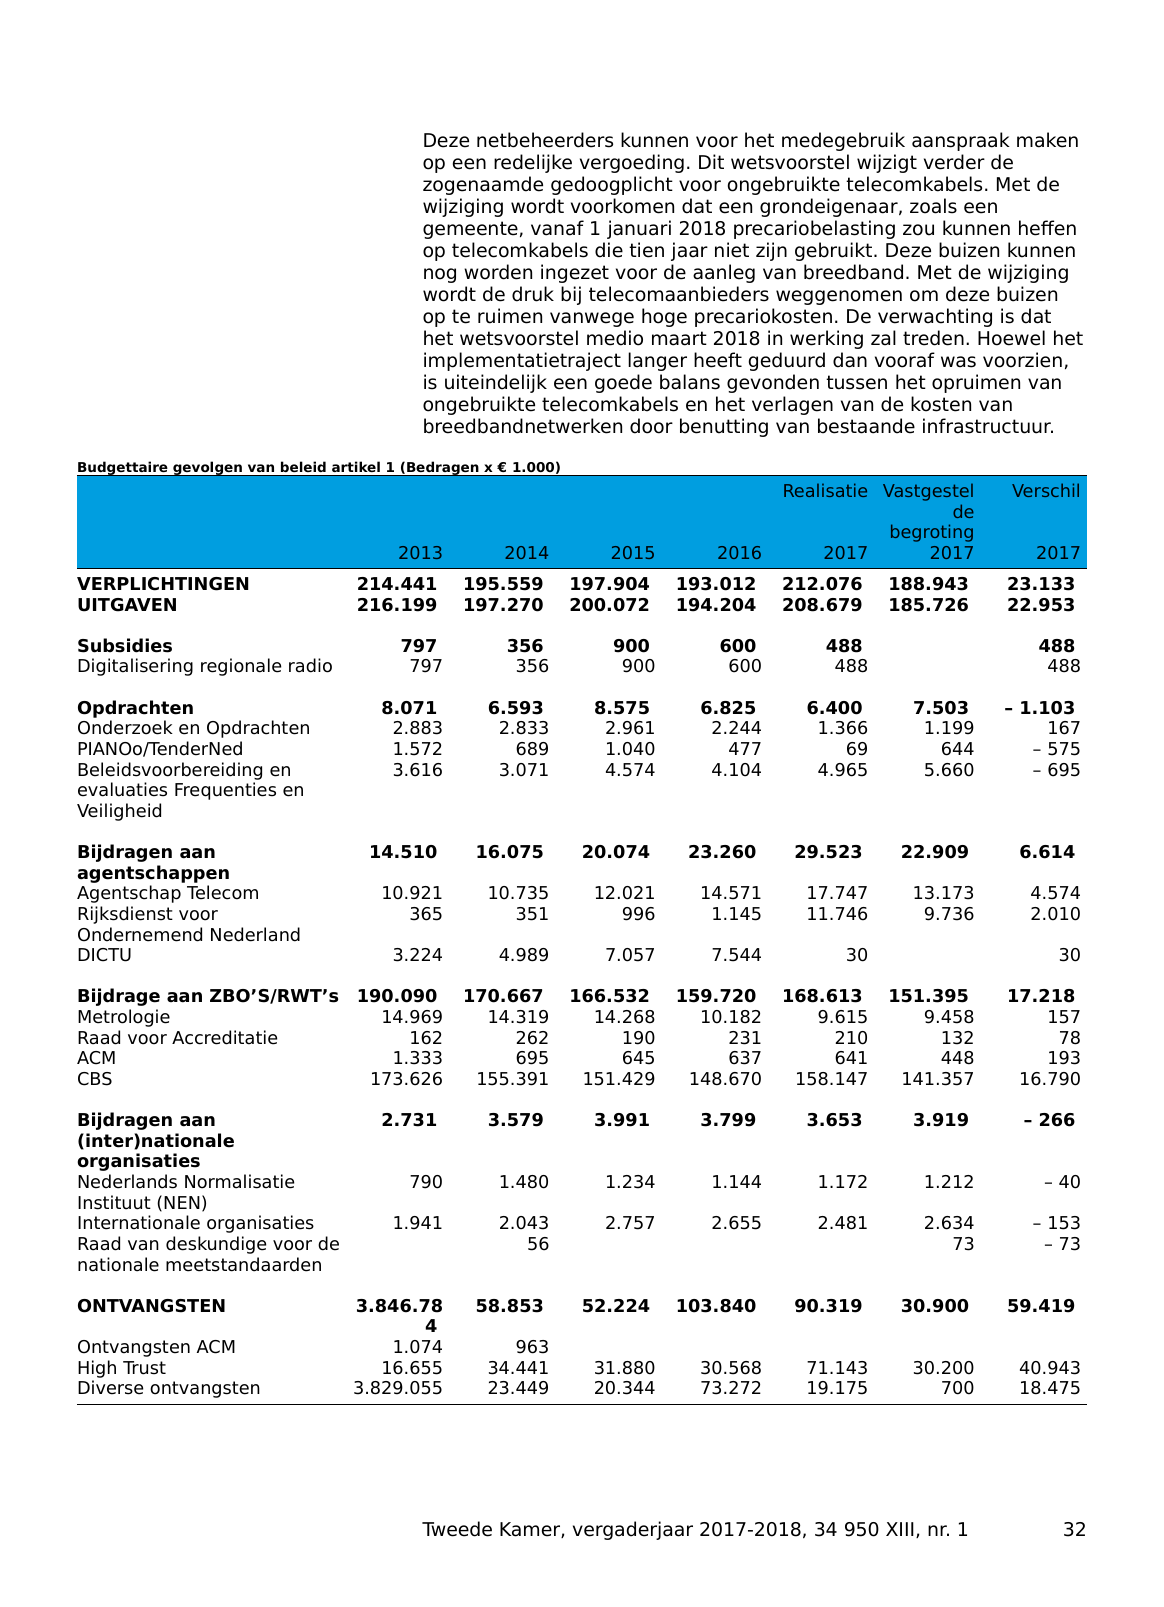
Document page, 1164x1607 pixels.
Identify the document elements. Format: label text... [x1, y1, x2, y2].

table_cell 1.145 [661, 904, 768, 945]
table_cell 12.021 [555, 883, 661, 904]
table_cell 216.199 [343, 595, 449, 615]
table_cell 208.679 [768, 595, 874, 615]
table_cell 6.593 [449, 698, 555, 718]
table_cell 2013 [343, 543, 449, 568]
table_cell [874, 656, 980, 677]
table_cell 356 [449, 656, 555, 677]
table_cell 200.072 [555, 595, 661, 615]
table_cell 2.833 [449, 718, 555, 739]
table_cell [77, 821, 342, 842]
table_cell [768, 821, 874, 842]
table_cell 16.790 [980, 1069, 1087, 1089]
table_cell 1.234 [555, 1172, 661, 1213]
table_cell 2.731 [343, 1110, 449, 1172]
table_cell 13.173 [874, 883, 980, 904]
table_cell 3.224 [343, 945, 449, 966]
table_cell Digitalisering regionale radio [77, 656, 342, 677]
table_cell 195.559 [449, 569, 555, 594]
table_cell 3.653 [768, 1110, 874, 1172]
table_cell 10.921 [343, 883, 449, 904]
table_cell 73 [874, 1234, 980, 1275]
table_cell [77, 615, 342, 636]
table_cell 194.204 [661, 595, 768, 615]
table_cell Nederlands Normalisatie Instituut (NEN) [77, 1172, 342, 1213]
table_cell [555, 677, 661, 698]
table_cell 4.574 [980, 883, 1087, 904]
table_cell 69 [768, 739, 874, 759]
table_cell [874, 1275, 980, 1296]
table_cell 197.904 [555, 569, 661, 594]
table_cell [661, 1337, 768, 1358]
table_cell [661, 1090, 768, 1110]
table_cell 6.400 [768, 698, 874, 718]
table_cell 1.941 [343, 1213, 449, 1234]
table_cell 1.212 [874, 1172, 980, 1213]
table_cell 16.075 [449, 842, 555, 883]
table_cell 16.655 [343, 1358, 449, 1378]
table_cell [874, 615, 980, 636]
table_cell [661, 966, 768, 986]
table_cell [77, 1090, 342, 1110]
table_cell 212.076 [768, 569, 874, 594]
table_cell 30 [768, 945, 874, 966]
table_cell [77, 677, 342, 698]
table_cell – 575 [980, 739, 1087, 759]
table_cell 2.043 [449, 1213, 555, 1234]
table_cell 2.634 [874, 1213, 980, 1234]
table_cell 7.503 [874, 698, 980, 718]
table_cell 963 [449, 1337, 555, 1358]
table_cell 356 [449, 636, 555, 656]
table_cell [77, 476, 342, 543]
table_cell 151.429 [555, 1069, 661, 1089]
table_cell 644 [874, 739, 980, 759]
table_cell 700 [874, 1378, 980, 1403]
table_cell 56 [449, 1234, 555, 1275]
table_cell Metrologie [77, 1007, 342, 1028]
table_cell High Trust [77, 1358, 342, 1378]
table_cell 695 [449, 1048, 555, 1069]
table_cell [343, 966, 449, 986]
table_cell 1.040 [555, 739, 661, 759]
table_cell 103.840 [661, 1296, 768, 1337]
table_cell 173.626 [343, 1069, 449, 1089]
table_cell [980, 821, 1087, 842]
table_cell 641 [768, 1048, 874, 1069]
table_cell [449, 1275, 555, 1296]
table_cell 190 [555, 1028, 661, 1048]
table_cell 5.660 [874, 760, 980, 821]
table_cell 2.481 [768, 1213, 874, 1234]
table_cell 900 [555, 656, 661, 677]
table_cell Beleidsvoorbereiding en evaluaties Frequenties en Veiligheid [77, 760, 342, 821]
table_cell 30 [980, 945, 1087, 966]
table_cell [980, 677, 1087, 698]
table_cell Verschil [980, 476, 1087, 543]
table_cell [449, 1090, 555, 1110]
table_cell 58.853 [449, 1296, 555, 1337]
table_cell Rijksdienst voor Ondernemend Nederland [77, 904, 342, 945]
table_cell [555, 1090, 661, 1110]
table_cell 10.735 [449, 883, 555, 904]
table_cell 18.475 [980, 1378, 1087, 1403]
table_cell [661, 821, 768, 842]
table_cell 30.568 [661, 1358, 768, 1378]
table_cell 4.104 [661, 760, 768, 821]
table_cell 689 [449, 739, 555, 759]
table_cell 3.579 [449, 1110, 555, 1172]
table_cell UITGAVEN [77, 595, 342, 615]
table_cell 52.224 [555, 1296, 661, 1337]
table_cell [343, 821, 449, 842]
table_cell – 73 [980, 1234, 1087, 1275]
table_cell 2.883 [343, 718, 449, 739]
table_cell [768, 1337, 874, 1358]
table_cell 78 [980, 1028, 1087, 1048]
table_cell 10.182 [661, 1007, 768, 1028]
table_cell Realisatie [343, 476, 874, 543]
table_cell 3.071 [449, 760, 555, 821]
table_cell [874, 1090, 980, 1110]
table_cell [768, 966, 874, 986]
table_cell [449, 966, 555, 986]
table_cell 190.090 [343, 986, 449, 1007]
table_cell [980, 1090, 1087, 1110]
table_cell [555, 615, 661, 636]
table_cell 1.144 [661, 1172, 768, 1213]
table_cell 14.319 [449, 1007, 555, 1028]
table_cell 17.747 [768, 883, 874, 904]
table_cell Raad voor Accreditatie [77, 1028, 342, 1048]
table_cell 7.544 [661, 945, 768, 966]
table_cell 14.571 [661, 883, 768, 904]
table_cell 365 [343, 904, 449, 945]
table_cell 167 [980, 718, 1087, 739]
table_cell Subsidies [77, 636, 342, 656]
table_cell 148.670 [661, 1069, 768, 1089]
table_cell Agentschap Telecom [77, 883, 342, 904]
table_cell 14.268 [555, 1007, 661, 1028]
table_cell Onderzoek en Opdrachten [77, 718, 342, 739]
table_cell [874, 636, 980, 656]
table_cell [449, 821, 555, 842]
table_cell – 1.103 [980, 698, 1087, 718]
table_cell [343, 677, 449, 698]
table_cell [768, 1234, 874, 1275]
table_cell – 266 [980, 1110, 1087, 1172]
table_cell 2.757 [555, 1213, 661, 1234]
table_cell 4.965 [768, 760, 874, 821]
table_cell 6.614 [980, 842, 1087, 883]
table_cell 73.272 [661, 1378, 768, 1403]
table_cell 996 [555, 904, 661, 945]
table_cell 2014 [449, 543, 555, 568]
table_cell 157 [980, 1007, 1087, 1028]
table_cell 30.200 [874, 1358, 980, 1378]
table_cell 11.746 [768, 904, 874, 945]
table_cell [980, 966, 1087, 986]
table_cell 188.943 [874, 569, 980, 594]
table_cell 30.900 [874, 1296, 980, 1337]
table_cell 166.532 [555, 986, 661, 1007]
table_cell 59.419 [980, 1296, 1087, 1337]
table_cell 3.919 [874, 1110, 980, 1172]
table_cell [980, 1275, 1087, 1296]
table_cell 168.613 [768, 986, 874, 1007]
table_cell Opdrachten [77, 698, 342, 718]
table_cell 23.260 [661, 842, 768, 883]
table_cell – 153 [980, 1213, 1087, 1234]
table_cell 159.720 [661, 986, 768, 1007]
table_cell Raad van deskundige voor de nationale meetstandaarden [77, 1234, 342, 1275]
table_cell 185.726 [874, 595, 980, 615]
table_cell 2015 [555, 543, 661, 568]
table_cell 1.074 [343, 1337, 449, 1358]
table_cell 31.880 [555, 1358, 661, 1378]
table_cell 7.057 [555, 945, 661, 966]
table_cell PIANOo/TenderNed [77, 739, 342, 759]
table_cell 90.319 [768, 1296, 874, 1337]
table_cell Bijdrage aan ZBO’S/RWT’s [77, 986, 342, 1007]
table_cell 2017 [874, 543, 980, 568]
table_cell 488 [768, 656, 874, 677]
table_cell [343, 1275, 449, 1296]
table_cell 23.133 [980, 569, 1087, 594]
table_cell 9.615 [768, 1007, 874, 1028]
table_cell [661, 1234, 768, 1275]
table_cell [77, 966, 342, 986]
table_cell 29.523 [768, 842, 874, 883]
table_cell 6.825 [661, 698, 768, 718]
table_cell 17.218 [980, 986, 1087, 1007]
table_cell 2.961 [555, 718, 661, 739]
table_cell [661, 677, 768, 698]
table_cell 231 [661, 1028, 768, 1048]
table_cell 488 [768, 636, 874, 656]
table_cell [980, 1337, 1087, 1358]
table_cell 3.799 [661, 1110, 768, 1172]
table_cell 197.270 [449, 595, 555, 615]
table_cell 162 [343, 1028, 449, 1048]
table_cell [343, 1090, 449, 1110]
table_cell [555, 966, 661, 986]
table_cell [980, 615, 1087, 636]
table_cell 2.010 [980, 904, 1087, 945]
table_cell 170.667 [449, 986, 555, 1007]
table_cell VERPLICHTINGEN [77, 569, 342, 594]
table_cell [874, 1337, 980, 1358]
table_cell [555, 1275, 661, 1296]
table_cell [874, 945, 980, 966]
table_cell Bijdragen aan agentschappen [77, 842, 342, 883]
table_cell 8.575 [555, 698, 661, 718]
table_cell [768, 1090, 874, 1110]
table_cell Vastgestelde begroting [874, 476, 980, 543]
table_cell 158.147 [768, 1069, 874, 1089]
table_cell 1.172 [768, 1172, 874, 1213]
table_cell 20.344 [555, 1378, 661, 1403]
table_cell 20.074 [555, 842, 661, 883]
table_cell 23.449 [449, 1378, 555, 1403]
table_cell 448 [874, 1048, 980, 1069]
table_cell DICTU [77, 945, 342, 966]
table_cell 1.333 [343, 1048, 449, 1069]
table_cell [768, 677, 874, 698]
table_cell 40.943 [980, 1358, 1087, 1378]
table_cell Bijdragen aan (inter)nationale organisaties [77, 1110, 342, 1172]
table_cell 210 [768, 1028, 874, 1048]
table_cell 262 [449, 1028, 555, 1048]
table_cell CBS [77, 1069, 342, 1089]
table_cell 193.012 [661, 569, 768, 594]
table_cell 132 [874, 1028, 980, 1048]
table_cell 797 [343, 656, 449, 677]
table_cell 488 [980, 636, 1087, 656]
table_cell 645 [555, 1048, 661, 1069]
table_cell 141.357 [874, 1069, 980, 1089]
table_cell 1.572 [343, 739, 449, 759]
table_cell – 695 [980, 760, 1087, 821]
table_cell 2016 [661, 543, 768, 568]
table_cell 193 [980, 1048, 1087, 1069]
table_cell 797 [343, 636, 449, 656]
table_cell 3.991 [555, 1110, 661, 1172]
table_cell 151.395 [874, 986, 980, 1007]
table_cell Diverse ontvangsten [77, 1378, 342, 1403]
table_cell 2.244 [661, 718, 768, 739]
table_cell Ontvangsten ACM [77, 1337, 342, 1358]
table_cell 1.480 [449, 1172, 555, 1213]
table_cell 22.909 [874, 842, 980, 883]
table_cell 600 [661, 636, 768, 656]
table_cell 1.199 [874, 718, 980, 739]
table_cell 34.441 [449, 1358, 555, 1378]
table_cell 214.441 [343, 569, 449, 594]
table_cell 1.366 [768, 718, 874, 739]
table_cell [343, 1234, 449, 1275]
table_cell 14.969 [343, 1007, 449, 1028]
table_cell 71.143 [768, 1358, 874, 1378]
table_cell 2017 [768, 543, 874, 568]
table_cell [874, 677, 980, 698]
table_cell 3.846.784 [343, 1296, 449, 1337]
table_cell [555, 1337, 661, 1358]
table_cell 600 [661, 656, 768, 677]
table_cell [661, 615, 768, 636]
table_cell [768, 1275, 874, 1296]
table_cell [77, 1275, 342, 1296]
table_cell 477 [661, 739, 768, 759]
table_cell [555, 1234, 661, 1275]
table_cell 488 [980, 656, 1087, 677]
table_cell 9.736 [874, 904, 980, 945]
table_cell 22.953 [980, 595, 1087, 615]
table_cell [874, 966, 980, 986]
table_cell 900 [555, 636, 661, 656]
table_cell 3.616 [343, 760, 449, 821]
table_cell 8.071 [343, 698, 449, 718]
table_cell 19.175 [768, 1378, 874, 1403]
table_cell 4.574 [555, 760, 661, 821]
text Deze netbeheerders kunnen voor het medegebruik aanspraak maken op een redelijke vergoeding. Dit wetsvoorstel wijzigt verder de zogenaamde gedoogplicht voor ongebruikte telecomkabels. Met de wijziging wordt voorkomen dat een grondeigenaar, zoals een gemeente, vanaf 1 januari 2018 precariobelasting zou kunnen heffen op telecomkabels die tien jaar niet zijn gebruikt. Deze buizen kunnen nog worden ingezet voor de aanleg van breedband. Met de wijziging wordt de druk bij telecomaanbieders weggenomen om deze buizen op te ruimen vanwege hoge precariokosten. De verwachting is dat het wetsvoorstel medio maart 2018 in werking zal treden. Hoewel het implementatietraject langer heeft geduurd dan vooraf was voorzien, is uiteindelijk een goede balans gevonden tussen het opruimen van ongebruikte telecomkabels en het verlagen van de kosten van breedbandnetwerken door benutting van bestaande infrastructuur. [422, 130, 1087, 438]
table_cell 790 [343, 1172, 449, 1213]
table_cell 351 [449, 904, 555, 945]
table_cell 9.458 [874, 1007, 980, 1028]
table_cell 4.989 [449, 945, 555, 966]
table_cell [77, 543, 342, 568]
table_cell 155.391 [449, 1069, 555, 1089]
table_cell – 40 [980, 1172, 1087, 1213]
table_cell [449, 677, 555, 698]
table_cell [874, 821, 980, 842]
table_cell 14.510 [343, 842, 449, 883]
table_cell ONTVANGSTEN [77, 1296, 342, 1337]
table_cell 2.655 [661, 1213, 768, 1234]
table_cell [555, 821, 661, 842]
table_header Budgettaire gevolgen van beleid artikel 1 (Bedragen x € 1.000) [77, 460, 1087, 475]
table_cell Internationale organisaties [77, 1213, 342, 1234]
table_cell 3.829.055 [343, 1378, 449, 1403]
table_cell 2017 [980, 543, 1087, 568]
table_cell [661, 1275, 768, 1296]
table_cell [768, 615, 874, 636]
table_cell [343, 615, 449, 636]
table_cell 637 [661, 1048, 768, 1069]
table_cell ACM [77, 1048, 342, 1069]
table_cell [449, 615, 555, 636]
